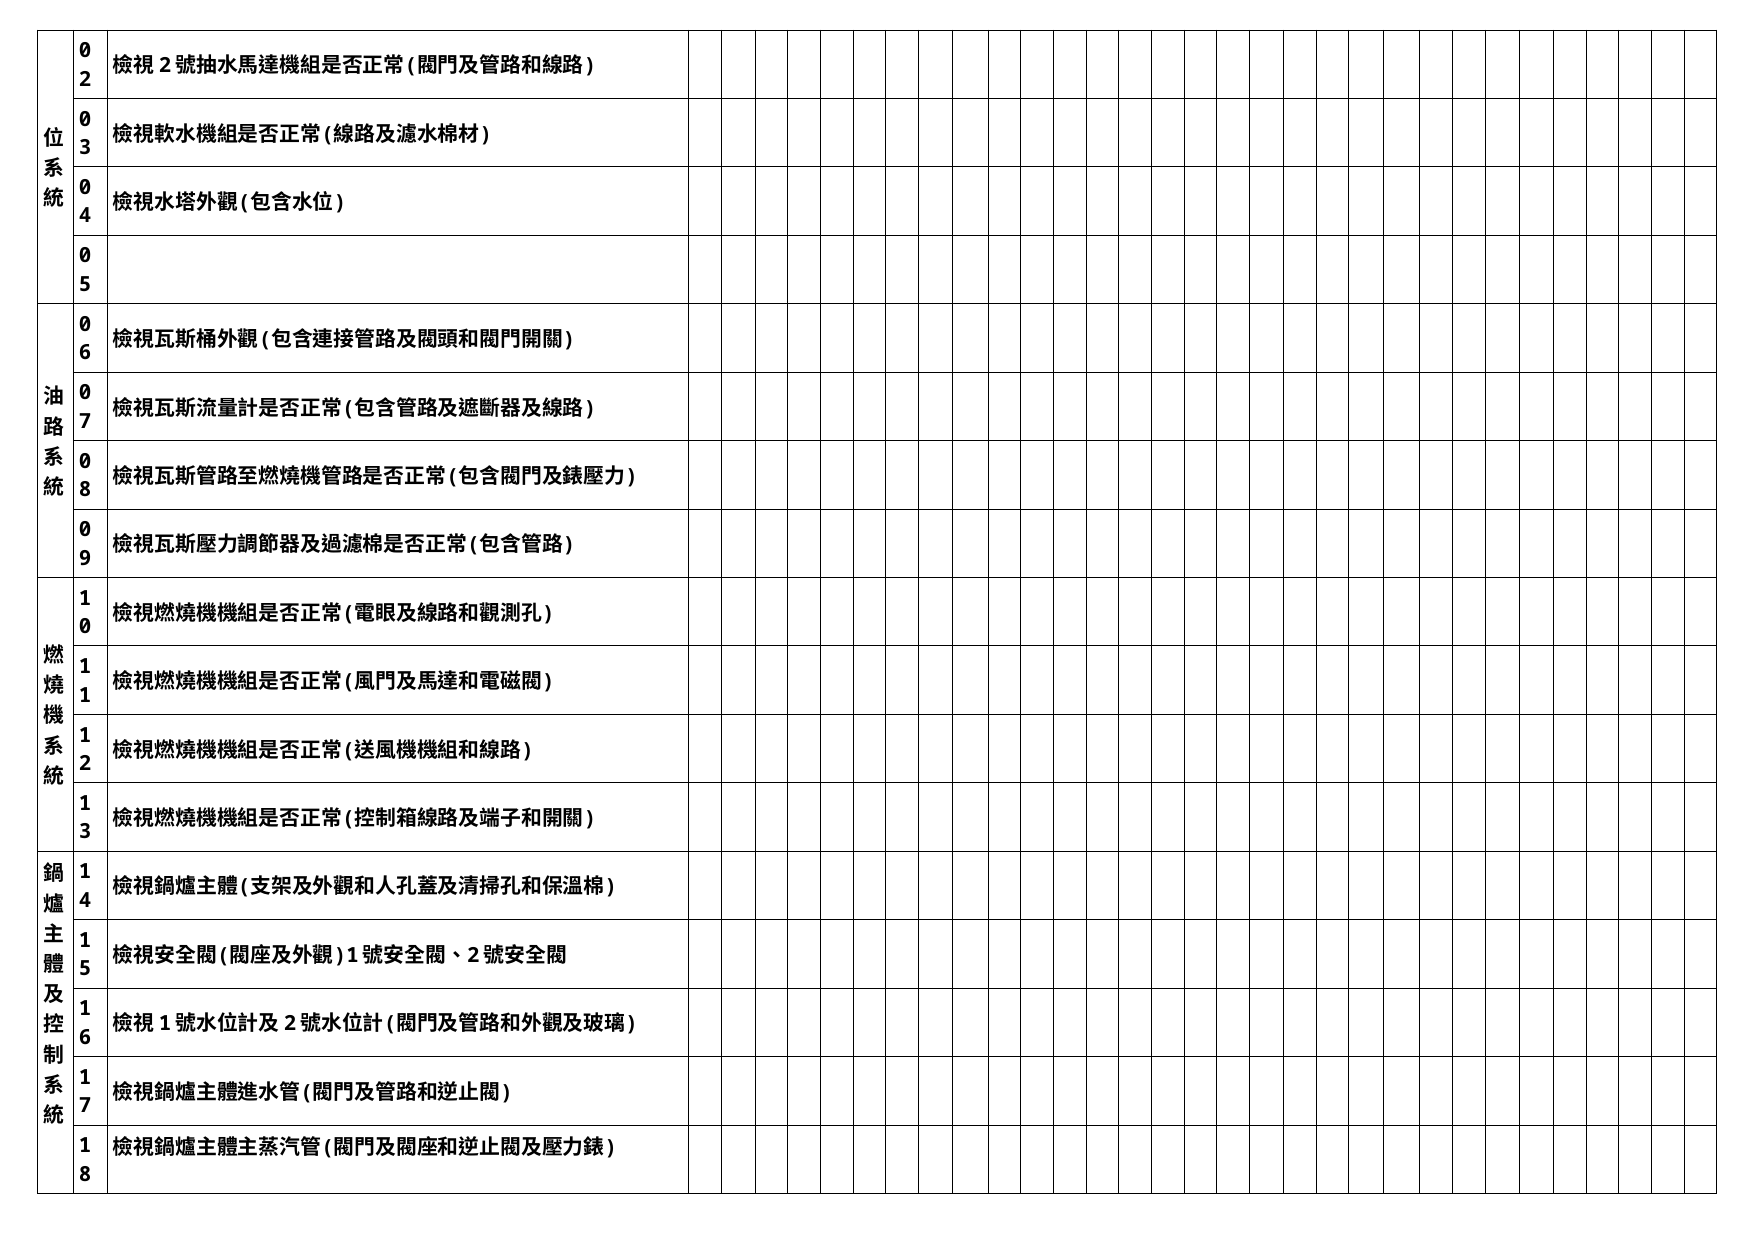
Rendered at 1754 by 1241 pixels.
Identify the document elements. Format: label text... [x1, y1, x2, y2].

table_cell 14 [74, 852, 107, 919]
table_cell [1185, 646, 1216, 714]
table_cell [1152, 852, 1184, 919]
table_cell [1284, 920, 1316, 988]
table_cell [821, 1126, 853, 1193]
table_cell [1587, 715, 1618, 782]
table_cell [1453, 31, 1485, 98]
table_cell [689, 167, 721, 235]
table_cell [919, 510, 952, 577]
table_cell [1250, 852, 1283, 919]
table_cell [1384, 1057, 1419, 1124]
table_cell [1486, 373, 1519, 440]
table_cell [1486, 920, 1519, 988]
table_cell [1349, 31, 1383, 98]
table_cell [953, 783, 988, 851]
table_cell [1152, 373, 1184, 440]
table_cell [1619, 920, 1651, 988]
table_cell [689, 578, 721, 645]
table_cell [1317, 1057, 1348, 1124]
table_cell 檢視軟水機組是否正常(線路及濾水棉材) [108, 99, 688, 166]
table_cell 檢視燃燒機機組是否正常(送風機機組和線路) [108, 715, 688, 782]
table_cell 燃 燒 機系 統 [38, 578, 73, 851]
table_cell 09 [74, 510, 107, 577]
table_cell [1087, 1057, 1118, 1124]
table_cell [1384, 578, 1419, 645]
table_cell [1217, 31, 1249, 98]
table_cell 檢視燃燒機機組是否正常(風門及馬達和電磁閥) [108, 646, 688, 714]
table_cell [1384, 646, 1419, 714]
table_cell [989, 31, 1020, 98]
table_cell 檢視瓦斯流量計是否正常(包含管路及遮斷器及線路) [108, 373, 688, 440]
table_cell [1520, 852, 1553, 919]
table_cell [1217, 783, 1249, 851]
table_cell [1217, 646, 1249, 714]
table_cell [854, 373, 885, 440]
table_cell [722, 852, 755, 919]
table_cell [1152, 783, 1184, 851]
table_cell [1054, 373, 1086, 440]
table_cell [1587, 852, 1618, 919]
table_cell [756, 441, 787, 508]
table_cell [886, 373, 918, 440]
table_cell [1652, 920, 1684, 988]
table_cell [989, 373, 1020, 440]
table_cell [919, 236, 952, 303]
table_cell [1384, 373, 1419, 440]
table_cell [1087, 578, 1118, 645]
table_cell [1152, 1057, 1184, 1124]
table_cell [1087, 304, 1118, 372]
table_cell [1453, 578, 1485, 645]
table_cell [1054, 1126, 1086, 1193]
table_cell [1021, 31, 1053, 98]
table_cell [722, 373, 755, 440]
table_cell [1349, 99, 1383, 166]
table_cell [1054, 920, 1086, 988]
table_cell [919, 31, 952, 98]
table_cell 檢視燃燒機機組是否正常(電眼及線路和觀測孔) [108, 578, 688, 645]
table_cell 檢視水塔外觀(包含水位) [108, 167, 688, 235]
table_cell [1619, 510, 1651, 577]
table_cell [821, 646, 853, 714]
table_cell [1652, 578, 1684, 645]
table_cell [1652, 1126, 1684, 1193]
table_cell [919, 99, 952, 166]
table_cell [1453, 1126, 1485, 1193]
table_cell [689, 783, 721, 851]
table_cell [1384, 304, 1419, 372]
table_cell [1453, 510, 1485, 577]
table_cell [886, 578, 918, 645]
table_cell [1520, 236, 1553, 303]
table_cell [1317, 783, 1348, 851]
table_cell [1685, 510, 1716, 577]
table_cell [1685, 920, 1716, 988]
table_cell [1284, 31, 1316, 98]
table_cell [689, 99, 721, 166]
table_cell [1384, 783, 1419, 851]
table_cell [1119, 578, 1151, 645]
table_cell [1520, 304, 1553, 372]
table_cell 油 路 系 統 [38, 304, 73, 577]
table_cell [1317, 31, 1348, 98]
table_cell 12 [74, 715, 107, 782]
table_cell [1250, 715, 1283, 782]
table_cell [919, 646, 952, 714]
table_cell [1685, 167, 1716, 235]
table_cell [1349, 783, 1383, 851]
table_cell [821, 715, 853, 782]
table_cell [1284, 989, 1316, 1056]
table_cell [1652, 304, 1684, 372]
table_cell [989, 1126, 1020, 1193]
table_cell [689, 852, 721, 919]
table_cell [788, 441, 820, 508]
table_cell [1554, 167, 1586, 235]
table_cell [1652, 783, 1684, 851]
table_cell [953, 167, 988, 235]
table_cell [1520, 31, 1553, 98]
table_cell [919, 852, 952, 919]
table_cell [1185, 578, 1216, 645]
table_cell [1217, 167, 1249, 235]
table_cell [953, 920, 988, 988]
table_cell [722, 31, 755, 98]
table_cell [1420, 646, 1452, 714]
table_cell [689, 1057, 721, 1124]
table_cell [1685, 31, 1716, 98]
table_cell [1685, 852, 1716, 919]
table_cell [1250, 167, 1283, 235]
table_cell [1250, 1057, 1283, 1124]
table_cell [1453, 167, 1485, 235]
table_cell 16 [74, 989, 107, 1056]
table_cell [1250, 578, 1283, 645]
table_cell [1349, 167, 1383, 235]
table_cell [1420, 373, 1452, 440]
table_cell [788, 236, 820, 303]
table_cell [919, 1057, 952, 1124]
table_cell [1021, 99, 1053, 166]
table_cell [1453, 715, 1485, 782]
table_cell [756, 304, 787, 372]
table_cell [1520, 167, 1553, 235]
table_cell [886, 236, 918, 303]
table_cell [854, 852, 885, 919]
table_cell [1054, 783, 1086, 851]
table_cell [1054, 167, 1086, 235]
table_cell [1119, 852, 1151, 919]
table_cell [1520, 715, 1553, 782]
table_cell [1054, 852, 1086, 919]
table_cell [821, 373, 853, 440]
table_cell [1619, 1057, 1651, 1124]
table_cell [1152, 167, 1184, 235]
table_cell [1152, 646, 1184, 714]
table_cell [1250, 989, 1283, 1056]
table_cell [953, 510, 988, 577]
table_cell [953, 441, 988, 508]
table_cell [756, 99, 787, 166]
table_cell [1554, 852, 1586, 919]
table_cell [1021, 510, 1053, 577]
table_cell [1486, 715, 1519, 782]
table_cell [1486, 99, 1519, 166]
table_cell [1652, 510, 1684, 577]
table_cell [854, 304, 885, 372]
table_cell [1152, 715, 1184, 782]
table_cell [1087, 852, 1118, 919]
table_cell [953, 304, 988, 372]
table_cell [1685, 715, 1716, 782]
table_cell [1554, 510, 1586, 577]
table_cell 08 [74, 441, 107, 508]
table_cell [788, 578, 820, 645]
table_cell [1119, 989, 1151, 1056]
table_cell [1185, 167, 1216, 235]
table_cell [1685, 1126, 1716, 1193]
table_cell [953, 373, 988, 440]
table_cell 10 [74, 578, 107, 645]
table_cell [756, 852, 787, 919]
table_cell [1384, 167, 1419, 235]
table_cell [722, 646, 755, 714]
table_cell [1284, 715, 1316, 782]
table_cell [1453, 1057, 1485, 1124]
table_cell [989, 646, 1020, 714]
table_cell [1317, 99, 1348, 166]
table_cell [1054, 31, 1086, 98]
table_cell [722, 99, 755, 166]
table_cell [1554, 441, 1586, 508]
table_cell [1185, 236, 1216, 303]
table_cell [821, 167, 853, 235]
table_cell [1250, 783, 1283, 851]
table_cell [1453, 373, 1485, 440]
table_cell [1317, 646, 1348, 714]
table_cell [722, 1057, 755, 1124]
table_cell [1021, 989, 1053, 1056]
table_cell [756, 646, 787, 714]
table_cell [1119, 920, 1151, 988]
table_cell [1384, 1126, 1419, 1193]
table_cell [1317, 373, 1348, 440]
table_cell [756, 1057, 787, 1124]
table_cell [1384, 99, 1419, 166]
table_cell [788, 989, 820, 1056]
table_cell [1284, 304, 1316, 372]
table_cell [1119, 510, 1151, 577]
table_cell [1284, 510, 1316, 577]
table_cell [1619, 167, 1651, 235]
table_cell [1587, 236, 1618, 303]
table_cell [1652, 441, 1684, 508]
table_cell [1119, 1057, 1151, 1124]
table_cell [886, 510, 918, 577]
table_cell [1384, 510, 1419, 577]
table_cell [953, 1057, 988, 1124]
table_cell [1317, 167, 1348, 235]
table_cell [919, 373, 952, 440]
table_cell [1420, 31, 1452, 98]
table_cell [1119, 99, 1151, 166]
table_cell [1587, 920, 1618, 988]
table_cell [1420, 852, 1452, 919]
table_cell [1119, 646, 1151, 714]
table_cell [1349, 715, 1383, 782]
table_cell [854, 578, 885, 645]
table_cell [1453, 236, 1485, 303]
table_cell [821, 989, 853, 1056]
table_cell [1453, 989, 1485, 1056]
table_cell [1087, 1126, 1118, 1193]
table_cell [788, 99, 820, 166]
table_cell [1486, 1057, 1519, 1124]
table_cell [989, 167, 1020, 235]
table_cell [1520, 783, 1553, 851]
table_cell [821, 304, 853, 372]
table_cell [953, 646, 988, 714]
table_cell [689, 1126, 721, 1193]
table_cell [1284, 783, 1316, 851]
table_cell [1054, 715, 1086, 782]
table_cell [1317, 1126, 1348, 1193]
table_cell [1185, 510, 1216, 577]
table_cell [1587, 510, 1618, 577]
table_cell [1619, 715, 1651, 782]
table_cell [1554, 1126, 1586, 1193]
table_cell [1587, 441, 1618, 508]
table_cell [1250, 920, 1283, 988]
table_cell [1554, 715, 1586, 782]
table_cell [1217, 920, 1249, 988]
table_cell [1349, 441, 1383, 508]
table_cell [1250, 510, 1283, 577]
table_cell [989, 783, 1020, 851]
table_cell [689, 920, 721, 988]
table_cell [788, 920, 820, 988]
table_cell [689, 441, 721, 508]
table_cell [1554, 783, 1586, 851]
table_cell [953, 236, 988, 303]
table_cell 03 [74, 99, 107, 166]
table_cell [1217, 304, 1249, 372]
table_cell [989, 510, 1020, 577]
table_cell [1349, 373, 1383, 440]
table_cell [1619, 441, 1651, 508]
table_cell [1250, 31, 1283, 98]
table_cell 02 [74, 31, 107, 98]
table_cell [1587, 783, 1618, 851]
table_cell [689, 31, 721, 98]
table_cell [1685, 236, 1716, 303]
table_cell [854, 783, 885, 851]
table_cell [1420, 1126, 1452, 1193]
table_cell [1021, 852, 1053, 919]
table_cell [722, 715, 755, 782]
table_cell [854, 99, 885, 166]
table_cell [821, 852, 853, 919]
table_cell [1054, 1057, 1086, 1124]
table_cell [788, 304, 820, 372]
table_cell [1217, 715, 1249, 782]
table_cell [689, 646, 721, 714]
table_cell [1349, 510, 1383, 577]
table_cell [1619, 99, 1651, 166]
table_cell [1021, 578, 1053, 645]
table_cell [756, 167, 787, 235]
table_cell [1119, 236, 1151, 303]
table_cell [1284, 441, 1316, 508]
table_cell [756, 31, 787, 98]
table_cell [953, 715, 988, 782]
table_cell [854, 167, 885, 235]
table_cell [1685, 578, 1716, 645]
table_cell [722, 441, 755, 508]
table_cell [1652, 236, 1684, 303]
table_cell 檢視瓦斯管路至燃燒機管路是否正常(包含閥門及錶壓力) [108, 441, 688, 508]
table_cell [722, 510, 755, 577]
table_cell [1185, 1057, 1216, 1124]
table_cell [1453, 441, 1485, 508]
table_cell [919, 441, 952, 508]
table_cell [1217, 236, 1249, 303]
table_cell [1453, 920, 1485, 988]
table_cell [1054, 441, 1086, 508]
table_cell [989, 578, 1020, 645]
table_cell [1652, 167, 1684, 235]
table_cell [1554, 578, 1586, 645]
table_cell [854, 1057, 885, 1124]
table_cell [1587, 31, 1618, 98]
table_cell [1119, 715, 1151, 782]
table_cell 檢視1號水位計及2號水位計(閥門及管路和外觀及玻璃) [108, 989, 688, 1056]
table_cell [1520, 1126, 1553, 1193]
table_cell [788, 715, 820, 782]
table_cell [1685, 441, 1716, 508]
table_cell [821, 441, 853, 508]
table_cell [1087, 989, 1118, 1056]
table_cell [788, 646, 820, 714]
table_cell [1284, 167, 1316, 235]
table_cell [1587, 373, 1618, 440]
table_cell [1021, 304, 1053, 372]
table_cell [1486, 783, 1519, 851]
table_cell [1087, 510, 1118, 577]
table_cell [1054, 236, 1086, 303]
table_cell [1087, 236, 1118, 303]
table_cell [722, 1126, 755, 1193]
table_cell [1685, 989, 1716, 1056]
table_cell [1152, 441, 1184, 508]
table_cell [1384, 236, 1419, 303]
table_cell [1317, 852, 1348, 919]
table_cell [1554, 304, 1586, 372]
table_cell [821, 31, 853, 98]
table_cell [1185, 304, 1216, 372]
table_cell [1152, 1126, 1184, 1193]
table_cell [722, 783, 755, 851]
table_cell [1284, 99, 1316, 166]
table_cell [722, 304, 755, 372]
table_cell 11 [74, 646, 107, 714]
table_cell [886, 920, 918, 988]
table_cell [1486, 236, 1519, 303]
table_cell [1217, 99, 1249, 166]
table_cell [1250, 441, 1283, 508]
table_cell [1453, 99, 1485, 166]
table_cell [689, 304, 721, 372]
table_cell [1349, 852, 1383, 919]
table_cell [1652, 715, 1684, 782]
table_cell [1217, 852, 1249, 919]
table_cell [1587, 167, 1618, 235]
table_cell [1317, 510, 1348, 577]
table_cell [1520, 989, 1553, 1056]
table_cell [756, 989, 787, 1056]
table_cell [1054, 646, 1086, 714]
table_cell [919, 1126, 952, 1193]
table_cell 06 [74, 304, 107, 372]
table_cell [788, 167, 820, 235]
table_cell [1619, 304, 1651, 372]
table_cell [1384, 989, 1419, 1056]
table_cell [1119, 304, 1151, 372]
table_cell [1284, 1126, 1316, 1193]
table_cell 檢視瓦斯壓力調節器及過濾棉是否正常(包含管路) [108, 510, 688, 577]
table_cell [821, 783, 853, 851]
table_cell [1119, 783, 1151, 851]
table_cell 檢視2號抽水馬達機組是否正常(閥門及管路和線路) [108, 31, 688, 98]
table_cell [953, 99, 988, 166]
table_cell [1619, 373, 1651, 440]
table_cell 位 系 統 [38, 31, 73, 303]
table_cell 檢視鍋爐主體主蒸汽管(閥門及閥座和逆止閥及壓力錶) [108, 1126, 688, 1193]
table_cell [1652, 99, 1684, 166]
table_cell 檢視燃燒機機組是否正常(控制箱線路及端子和開關) [108, 783, 688, 851]
table_cell [788, 510, 820, 577]
table_cell [1520, 373, 1553, 440]
table_cell [1420, 236, 1452, 303]
table_cell [1250, 236, 1283, 303]
table_cell [1520, 510, 1553, 577]
table_cell [854, 31, 885, 98]
table_cell [1587, 989, 1618, 1056]
table_cell [1317, 441, 1348, 508]
table_cell [1619, 236, 1651, 303]
table_cell [689, 373, 721, 440]
table_cell [1619, 989, 1651, 1056]
table_cell [1486, 510, 1519, 577]
table_cell [1453, 783, 1485, 851]
table_cell [1384, 441, 1419, 508]
table_cell [1217, 441, 1249, 508]
table_cell [788, 1126, 820, 1193]
table_cell [886, 715, 918, 782]
table_cell [1486, 1126, 1519, 1193]
table_cell [886, 783, 918, 851]
table_cell [1317, 989, 1348, 1056]
table_cell 檢視鍋爐主體進水管(閥門及管路和逆止閥) [108, 1057, 688, 1124]
table_cell [1250, 646, 1283, 714]
table_cell [1349, 989, 1383, 1056]
table_cell [953, 578, 988, 645]
table_cell [1152, 31, 1184, 98]
table_cell [1619, 852, 1651, 919]
table_cell [1185, 920, 1216, 988]
table_cell [1021, 167, 1053, 235]
table_cell [953, 989, 988, 1056]
table_cell [1087, 715, 1118, 782]
table_cell [689, 236, 721, 303]
table_cell [1453, 646, 1485, 714]
table_cell [821, 920, 853, 988]
table_cell [756, 1126, 787, 1193]
table_cell [919, 167, 952, 235]
table_cell [1520, 646, 1553, 714]
table_cell [989, 441, 1020, 508]
table_cell [1317, 715, 1348, 782]
table_cell [1652, 31, 1684, 98]
table_cell [1420, 510, 1452, 577]
table_cell [886, 852, 918, 919]
table_cell [1349, 1126, 1383, 1193]
table_cell [722, 989, 755, 1056]
table_cell [1486, 852, 1519, 919]
table_cell [886, 1126, 918, 1193]
table_cell [756, 783, 787, 851]
table_cell [1587, 304, 1618, 372]
table_cell [1587, 1057, 1618, 1124]
table_cell [1685, 1057, 1716, 1124]
table_cell [1119, 1126, 1151, 1193]
table_cell [1185, 31, 1216, 98]
table_cell [821, 99, 853, 166]
table_cell [722, 167, 755, 235]
table_cell [756, 578, 787, 645]
table_cell [886, 1057, 918, 1124]
table_cell [1685, 304, 1716, 372]
table_cell [1021, 441, 1053, 508]
table_cell [1185, 99, 1216, 166]
table_cell [886, 646, 918, 714]
table_cell 13 [74, 783, 107, 851]
table_cell [854, 715, 885, 782]
table_cell [886, 167, 918, 235]
table_cell 檢視鍋爐主體(支架及外觀和人孔蓋及清掃孔和保溫棉) [108, 852, 688, 919]
table_cell [1021, 373, 1053, 440]
table_cell [1486, 578, 1519, 645]
table_cell [1284, 852, 1316, 919]
table_cell [1420, 920, 1452, 988]
table_cell [919, 920, 952, 988]
table_cell [1054, 989, 1086, 1056]
table_cell [1349, 920, 1383, 988]
table_cell [1185, 441, 1216, 508]
table_cell [722, 920, 755, 988]
table_cell [1619, 646, 1651, 714]
table_cell [1217, 1126, 1249, 1193]
table_cell [1587, 1126, 1618, 1193]
table_cell [1619, 578, 1651, 645]
table_cell [821, 510, 853, 577]
table_cell [1619, 31, 1651, 98]
table_cell [1520, 99, 1553, 166]
table_cell [756, 236, 787, 303]
table_cell [1284, 373, 1316, 440]
table_cell [919, 304, 952, 372]
table_cell 07 [74, 373, 107, 440]
table_cell [1587, 99, 1618, 166]
table_cell [1652, 646, 1684, 714]
table_cell [989, 920, 1020, 988]
table_cell [1652, 1057, 1684, 1124]
table_cell [1685, 646, 1716, 714]
table_cell [953, 1126, 988, 1193]
table_cell [1021, 783, 1053, 851]
table_cell [1152, 510, 1184, 577]
table_cell [689, 989, 721, 1056]
table_cell [854, 646, 885, 714]
table_cell [1087, 31, 1118, 98]
table_cell [886, 99, 918, 166]
table_cell [1685, 783, 1716, 851]
table_cell [1054, 304, 1086, 372]
table_cell [886, 441, 918, 508]
table_cell [1486, 31, 1519, 98]
table_cell [919, 715, 952, 782]
table_cell [1317, 920, 1348, 988]
table_cell 18 [74, 1126, 107, 1193]
table_cell [1520, 441, 1553, 508]
table_cell [919, 578, 952, 645]
table_cell [689, 510, 721, 577]
table_cell [722, 236, 755, 303]
table_cell [788, 1057, 820, 1124]
table_cell [722, 578, 755, 645]
table_cell [1185, 989, 1216, 1056]
table_cell [756, 510, 787, 577]
table_cell [1250, 373, 1283, 440]
table_cell [1652, 852, 1684, 919]
table_cell [1152, 920, 1184, 988]
table_cell [1587, 578, 1618, 645]
table_cell [989, 715, 1020, 782]
table_cell [919, 783, 952, 851]
table_cell [1152, 989, 1184, 1056]
table_cell 04 [74, 167, 107, 235]
table_cell [1152, 99, 1184, 166]
table_cell [689, 715, 721, 782]
table_cell 17 [74, 1057, 107, 1124]
table_cell [1554, 920, 1586, 988]
table_cell [1486, 989, 1519, 1056]
table_cell [1420, 715, 1452, 782]
table_cell [854, 441, 885, 508]
table_cell [1119, 167, 1151, 235]
table_cell [1384, 715, 1419, 782]
table_cell [1317, 304, 1348, 372]
table_cell [756, 715, 787, 782]
table_cell [1520, 1057, 1553, 1124]
table_cell [1420, 441, 1452, 508]
table_cell [1185, 783, 1216, 851]
table_cell [1554, 236, 1586, 303]
table_cell [1420, 989, 1452, 1056]
table_cell [1349, 1057, 1383, 1124]
table_cell [989, 99, 1020, 166]
table_cell [1317, 236, 1348, 303]
table_cell [1021, 646, 1053, 714]
table_cell [1217, 578, 1249, 645]
table_cell [1021, 1057, 1053, 1124]
table_cell [854, 236, 885, 303]
table_cell [756, 920, 787, 988]
table_cell [1349, 578, 1383, 645]
table_cell [1349, 304, 1383, 372]
table_cell [1486, 646, 1519, 714]
table_cell [989, 304, 1020, 372]
table_cell [1486, 441, 1519, 508]
table_cell [1250, 1126, 1283, 1193]
table_cell [854, 1126, 885, 1193]
table_cell [1284, 646, 1316, 714]
table_cell [989, 989, 1020, 1056]
table_cell [1420, 99, 1452, 166]
table_cell [821, 236, 853, 303]
table_cell [1587, 646, 1618, 714]
table_cell [989, 852, 1020, 919]
table_cell [953, 31, 988, 98]
table_cell [788, 31, 820, 98]
table_cell [1087, 99, 1118, 166]
table_cell 檢視瓦斯桶外觀(包含連接管路及閥頭和閥門開關) [108, 304, 688, 372]
table_cell 檢視安全閥(閥座及外觀)1號安全閥、2號安全閥 [108, 920, 688, 988]
table_cell [989, 1057, 1020, 1124]
table_cell [788, 852, 820, 919]
table_cell [1087, 920, 1118, 988]
table_cell [1349, 646, 1383, 714]
table_cell [1021, 1126, 1053, 1193]
table_cell [1284, 236, 1316, 303]
table_cell [1554, 989, 1586, 1056]
table_cell [1185, 1126, 1216, 1193]
table_cell [1619, 783, 1651, 851]
table_cell [1486, 304, 1519, 372]
table_cell [1119, 441, 1151, 508]
table_cell [1119, 31, 1151, 98]
table_cell [989, 236, 1020, 303]
table_cell [919, 989, 952, 1056]
table_cell [1217, 510, 1249, 577]
table_cell [1054, 578, 1086, 645]
table_cell [1349, 236, 1383, 303]
table_cell [1021, 920, 1053, 988]
table_cell [1520, 578, 1553, 645]
table_cell [108, 236, 688, 303]
table_cell [1054, 99, 1086, 166]
table_cell [1317, 578, 1348, 645]
table_cell [1486, 167, 1519, 235]
table_cell [1152, 236, 1184, 303]
table_cell [886, 31, 918, 98]
table_cell [1384, 920, 1419, 988]
table_cell [821, 578, 853, 645]
table_cell [1420, 578, 1452, 645]
table_cell [1554, 1057, 1586, 1124]
table_cell [1420, 783, 1452, 851]
table_cell [1685, 373, 1716, 440]
table_cell [886, 989, 918, 1056]
table_cell [1087, 646, 1118, 714]
table_cell [886, 304, 918, 372]
table_cell [1619, 1126, 1651, 1193]
table_cell [788, 783, 820, 851]
table_cell [1384, 852, 1419, 919]
table_cell [1685, 99, 1716, 166]
table_cell [1652, 373, 1684, 440]
table_cell [1217, 989, 1249, 1056]
table_cell [1054, 510, 1086, 577]
table_cell [1087, 441, 1118, 508]
table_cell [1185, 852, 1216, 919]
table_cell [1284, 578, 1316, 645]
table_cell [821, 1057, 853, 1124]
table_cell [1152, 304, 1184, 372]
table_cell [756, 373, 787, 440]
table_cell [1652, 989, 1684, 1056]
table_cell [854, 920, 885, 988]
table_cell [1119, 373, 1151, 440]
table_cell [1453, 304, 1485, 372]
table_cell [1420, 304, 1452, 372]
table_cell [1420, 1057, 1452, 1124]
table_cell 15 [74, 920, 107, 988]
table_cell [1087, 783, 1118, 851]
table_cell [788, 373, 820, 440]
table_cell [1185, 373, 1216, 440]
table_cell [1520, 920, 1553, 988]
table_cell [1217, 1057, 1249, 1124]
table_cell [1087, 373, 1118, 440]
table_cell [1554, 31, 1586, 98]
table_cell [1250, 304, 1283, 372]
table_cell 鍋爐 主體及 控制系 統 [38, 852, 73, 1193]
table_cell [1217, 373, 1249, 440]
table_cell [854, 510, 885, 577]
table_cell [1021, 715, 1053, 782]
table_cell [1284, 1057, 1316, 1124]
table_cell [1384, 31, 1419, 98]
table_cell 05 [74, 236, 107, 303]
table_cell [1250, 99, 1283, 166]
table_cell [1152, 578, 1184, 645]
table_cell [1420, 167, 1452, 235]
table_cell [1185, 715, 1216, 782]
table_cell [1554, 99, 1586, 166]
table_cell [854, 989, 885, 1056]
table_cell [1021, 236, 1053, 303]
table_cell [953, 852, 988, 919]
table_cell [1554, 646, 1586, 714]
table_cell [1554, 373, 1586, 440]
table_cell [1453, 852, 1485, 919]
table_cell [1087, 167, 1118, 235]
